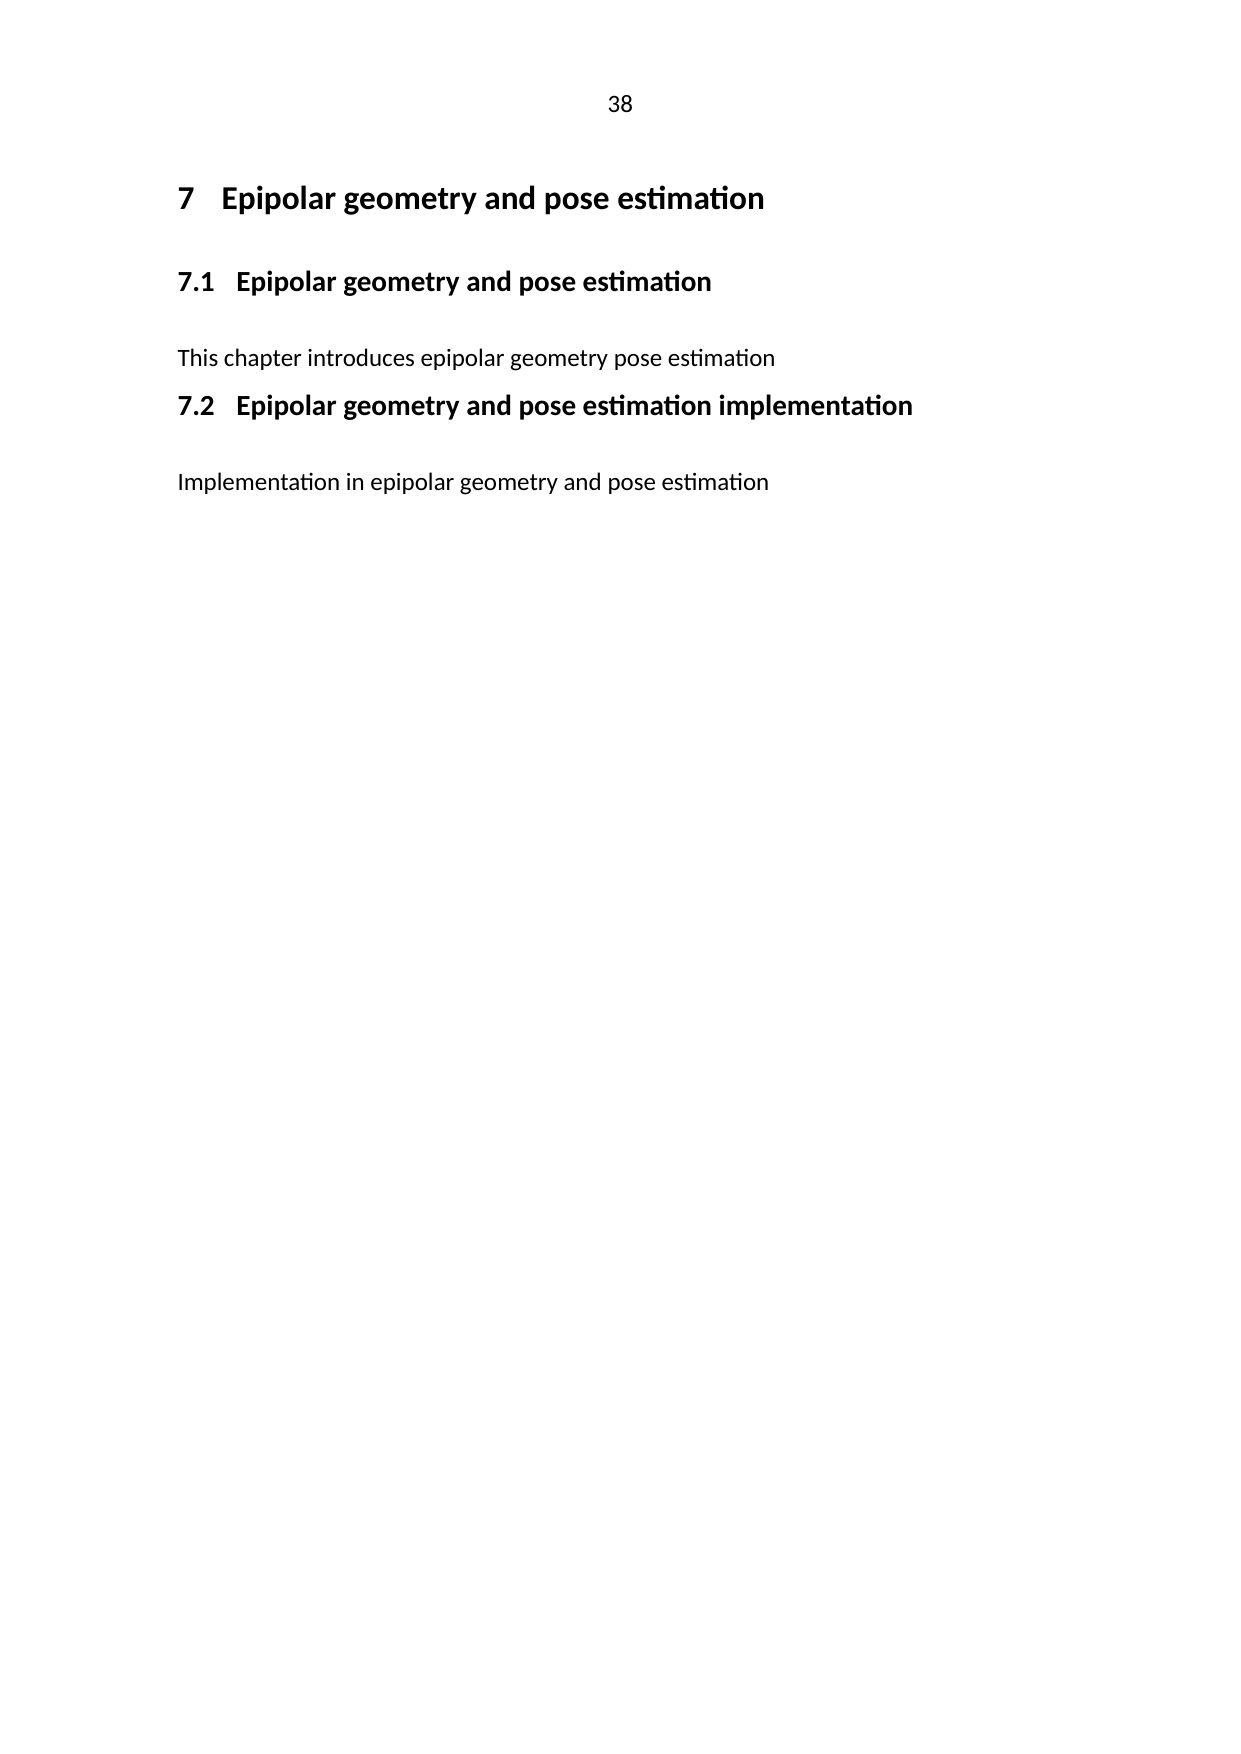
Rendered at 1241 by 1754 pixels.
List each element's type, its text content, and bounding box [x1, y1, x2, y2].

subtitle Epipolar geometry and pose estimation [177, 263, 1063, 299]
subtitle Epipolar geometry and pose estimation implementation [177, 387, 1063, 423]
text This chapter introduces epipolar geometry pose estimation [177, 342, 1063, 372]
text Implementation in epipolar geometry and pose estimation [177, 466, 1063, 496]
subtitle Epipolar geometry and pose estimation [177, 177, 1063, 218]
